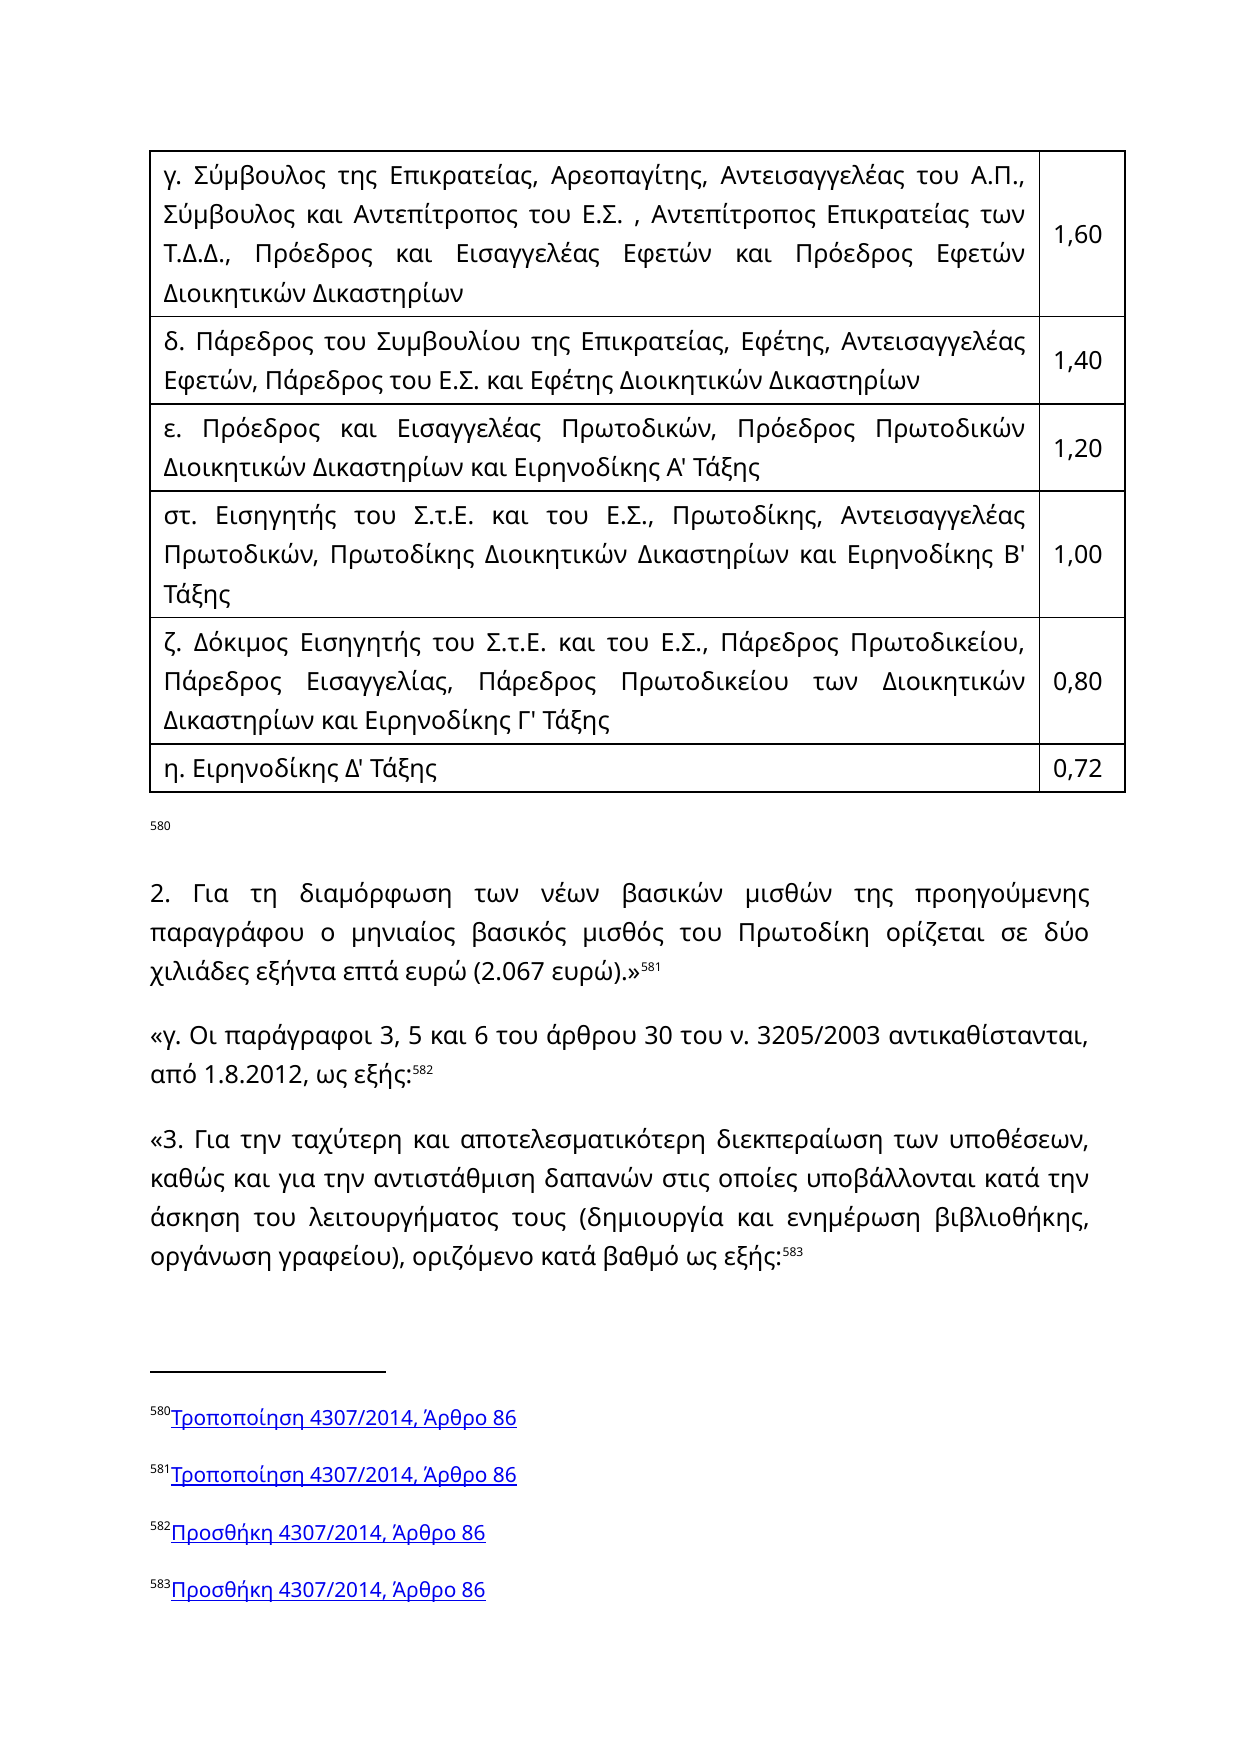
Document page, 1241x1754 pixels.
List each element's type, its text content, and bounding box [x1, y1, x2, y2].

text 2. Για τη διαμόρφωση των νέων βασικών μισθών της προηγούμενης παραγράφου ο μηνιαίος βασικός μισθός του Πρωτοδίκη ορίζεται σε δύο χιλιάδες εξήντα επτά ευρώ (2.067 ευρώ).» [150, 875, 1090, 988]
text «3. Για την ταχύτερη και αποτελεσματικότερη διεκπεραίωση των υποθέσεων, καθώς και για την αντιστάθμιση δαπανών στις οποίες υποβάλλονται κατά την άσκηση του λειτουργήματος τους (δημιουργία και ενημέρωση βιβλιοθήκης, οργάνωση γραφείου), οριζόμενο κατά βαθμό ως εξής: [150, 1121, 1090, 1273]
table_cell 1,40 [1040, 317, 1124, 403]
table_cell η. Ειρηνοδίκης Δ' Τάξης [151, 745, 1039, 791]
table_cell 0,72 [1040, 745, 1124, 791]
table_cell ζ. Δόκιμος Εισηγητής του Σ.τ.Ε. και του Ε.Σ., Πάρεδρος Πρωτοδικείου, Πάρεδρος Εισαγγελίας, Πάρεδρος Πρωτοδικείου των Διοικητικών Δικαστηρίων και Ειρηνοδίκης Γ' Τάξης [151, 618, 1039, 743]
table_cell 1,00 [1040, 492, 1124, 617]
table_cell στ. Εισηγητής του Σ.τ.Ε. και του Ε.Σ., Πρωτοδίκης, Αντεισαγγελέας Πρωτοδικών, Πρωτοδίκης Διοικητικών Δικαστηρίων και Ειρηνοδίκης Β' Τάξης [151, 492, 1039, 617]
table_cell γ. Σύμβουλος της Επικρατείας, Αρεοπαγίτης, Αντεισαγγελέας του Α.Π., Σύμβουλος και Αντεπίτροπος του Ε.Σ. , Αντεπίτροπος Επικρατείας των Τ.Δ.Δ., Πρόεδρος και Εισαγγελέας Εφετών και Πρόεδρος Εφετών Διοικητικών Δικαστηρίων [151, 152, 1039, 316]
table_cell ε. Πρόεδρος και Εισαγγελέας Πρωτοδικών, Πρόεδρος Πρωτοδικών Διοικητικών Δικαστηρίων και Ειρηνοδίκης Α' Τάξης [151, 405, 1039, 490]
table_cell 0,80 [1040, 618, 1124, 743]
table_cell 1,60 [1040, 152, 1124, 316]
text Τροποποίηση 4307/2014, Άρθρο 86 [150, 1460, 1090, 1489]
table_cell δ. Πάρεδρος του Συμβουλίου της Επικρατείας, Εφέτης, Αντεισαγγελέας Εφετών, Πάρεδρος του Ε.Σ. και Εφέτης Διοικητικών Δικαστηρίων [151, 317, 1039, 403]
text Προσθήκη 4307/2014, Άρθρο 86 [150, 1576, 1090, 1604]
table_cell 1,20 [1040, 405, 1124, 490]
text «γ. Οι παράγραφοι 3, 5 και 6 του άρθρου 30 του ν. 3205/2003 αντικαθίστανται, από 1.8.2012, ως εξής: [150, 1018, 1090, 1091]
text Προσθήκη 4307/2014, Άρθρο 86 [150, 1518, 1090, 1546]
text Τροποποίηση 4307/2014, Άρθρο 86 [150, 1403, 1090, 1431]
